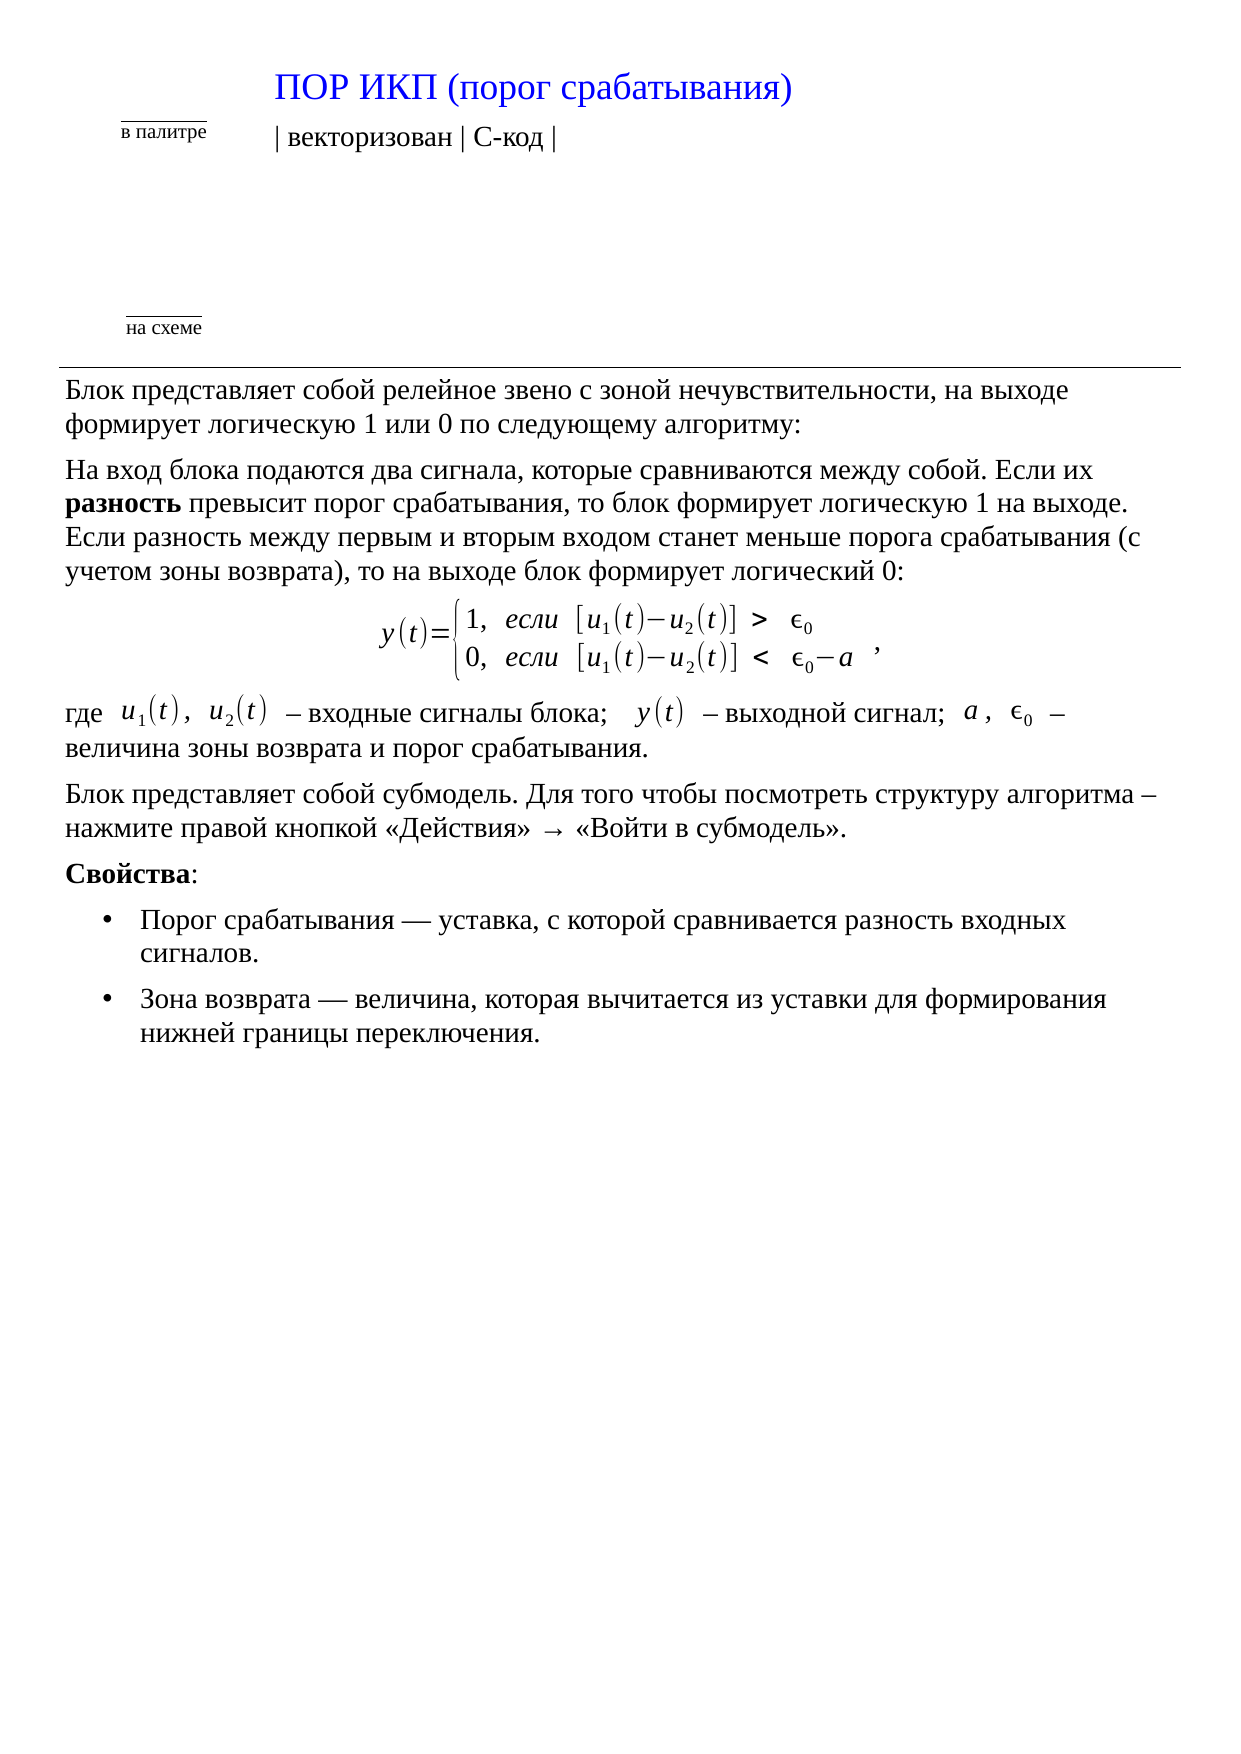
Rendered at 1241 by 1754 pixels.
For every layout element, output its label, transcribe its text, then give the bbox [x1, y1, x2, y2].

table_cell в палитре [59, 114, 268, 171]
table_cell Блок представляет собой релейное звено с зоной нечувствительности, на выходе формирует логическую 1 или 0 по следующему алгоритму: На вход блока подаются два сигнала, которые сравниваются между собой. Если их разность превысит порог срабатывания, то блок формирует логическую 1 на выходе. Если разность между первым и вторым входом станет меньше порога срабатывания (с учетом зоны возврата), то на выходе блок формирует логический 0: , где– входные сигналы блока; – выходной сигнал;– величина зоны возврата и порог срабатывания. Блок представляет собой субмодель. Для того чтобы посмотреть структуру алгоритма – нажмите правой кнопкой «Действия» → «Войти в субмодель». Свойства: Порог срабатывания — уставка, с которой сравнивается разность входных сигналов. Зона возврата — величина, которая вычитается из уставки для формирования нижней границы переключения. [59, 368, 1181, 1067]
table_header [59, 59, 268, 114]
table_cell [269, 171, 1181, 309]
table_cell [269, 309, 1181, 367]
table_cell | векторизован | C-код | [269, 114, 1181, 171]
table_cell [59, 171, 268, 309]
table_header ПОР ИКП (порог срабатывания) [269, 59, 1181, 114]
table_cell на схеме [59, 309, 268, 367]
